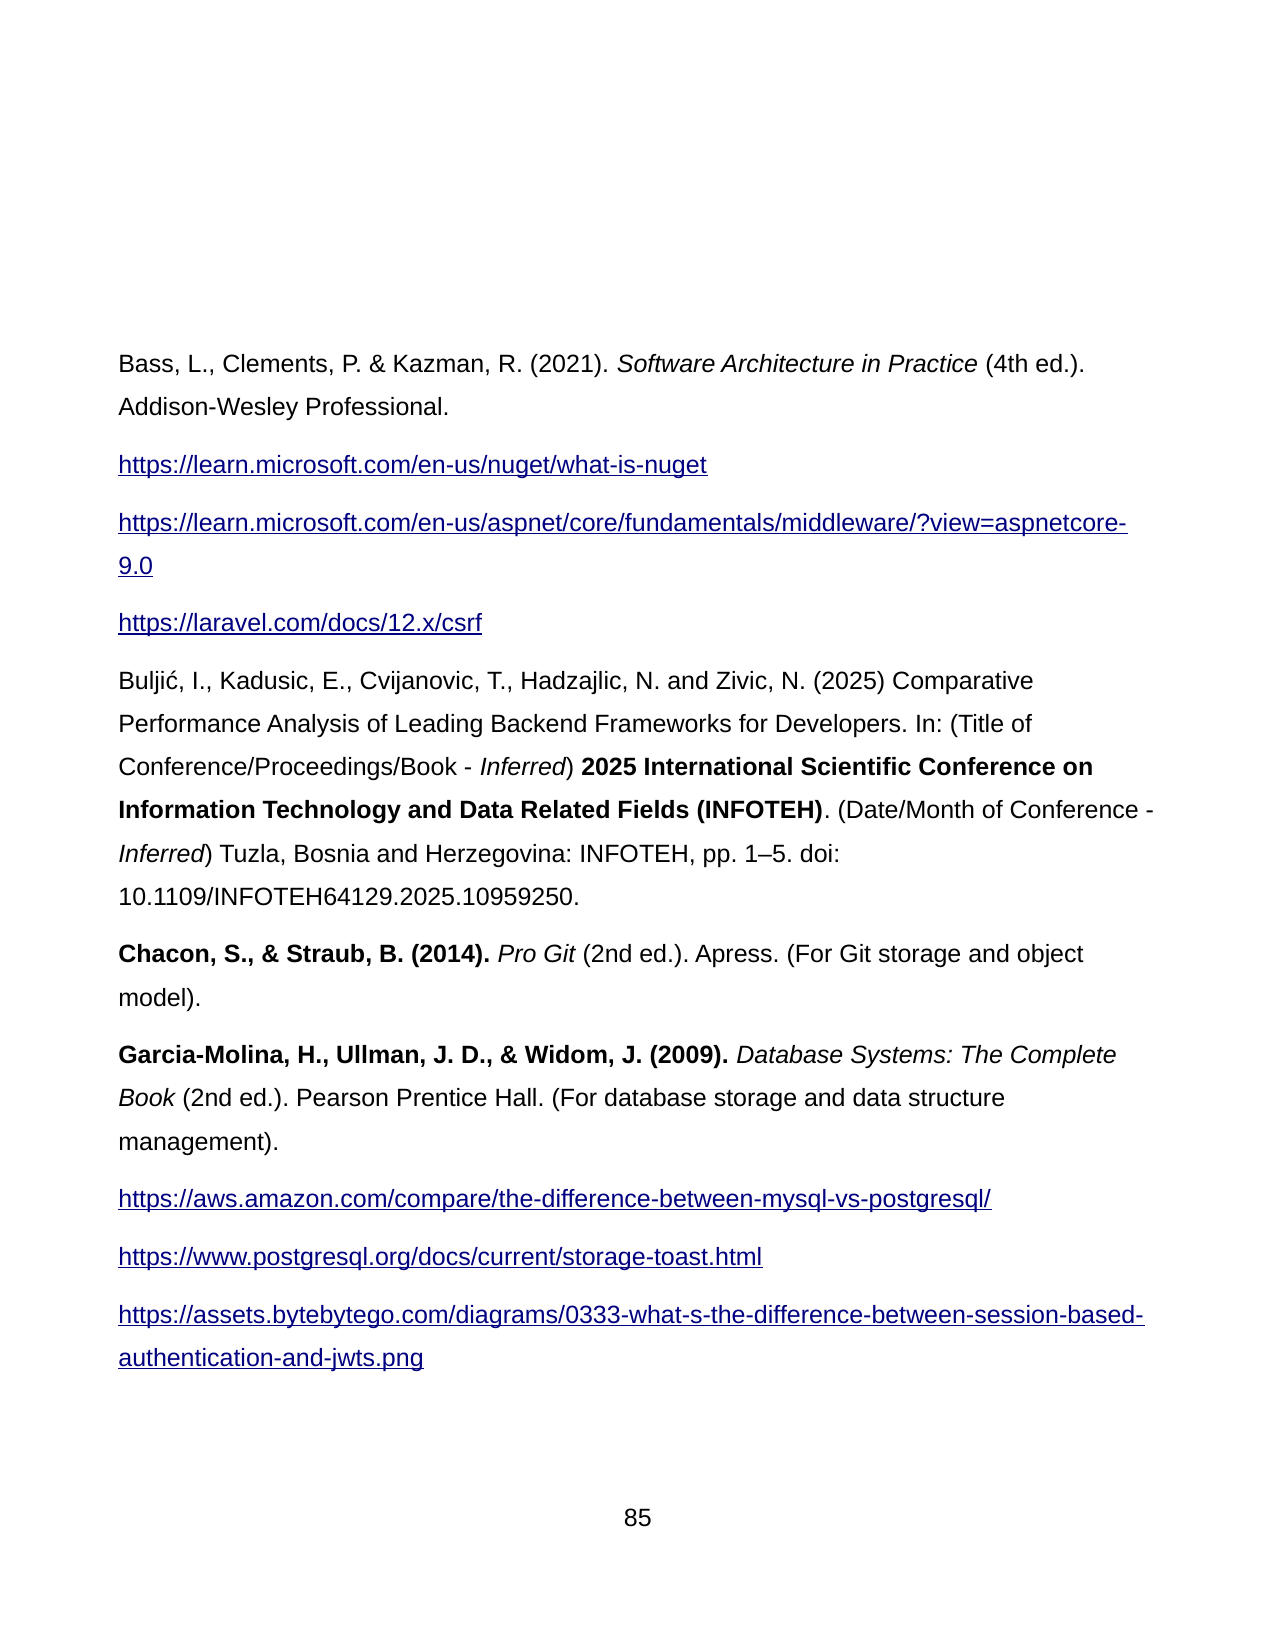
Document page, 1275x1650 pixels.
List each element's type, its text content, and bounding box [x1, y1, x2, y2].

text https://www.postgresql.org/docs/current/storage-toast.html [118, 1242, 1157, 1271]
text https://aws.amazon.com/compare/the-difference-between-mysql-vs-postgresql/ [118, 1184, 1157, 1213]
text https://learn.microsoft.com/en-us/aspnet/core/fundamentals/middleware/?view=aspnetcore-9.0 [118, 507, 1157, 579]
text Chacon, S., & Straub, B. (2014). Pro Git (2nd ed.). Apress. (For Git storage and object model). [118, 939, 1157, 1011]
text Buljić, I., Kadusic, E., Cvijanovic, T., Hadzajlic, N. and Zivic, N. (2025) Comparative Performance Analysis of Leading Backend Frameworks for Developers. In: (Title of Conference/Proceedings/Book - Inferred) 2025 International Scientific Conference on Information Technology and Data Related Fields (INFOTEH). (Date/Month of Conference - Inferred) Tuzla, Bosnia and Herzegovina: INFOTEH, pp. 1–5. doi: 10.1109/INFOTEH64129.2025.10959250. [118, 666, 1157, 910]
text Bass, L., Clements, P. & Kazman, R. (2021). Software Architecture in Practice (4th ed.). Addison-Wesley Professional. [118, 349, 1157, 421]
text https://laravel.com/docs/12.x/csrf [118, 608, 1157, 637]
text Garcia-Molina, H., Ullman, J. D., & Widom, J. (2009). Database Systems: The Complete Book (2nd ed.). Pearson Prentice Hall. (For database storage and data structure management). [118, 1040, 1157, 1155]
text https://assets.bytebytego.com/diagrams/0333-what-s-the-difference-between-session-based-authentication-and-jwts.png [118, 1299, 1157, 1371]
text https://learn.microsoft.com/en-us/nuget/what-is-nuget [118, 450, 1157, 478]
